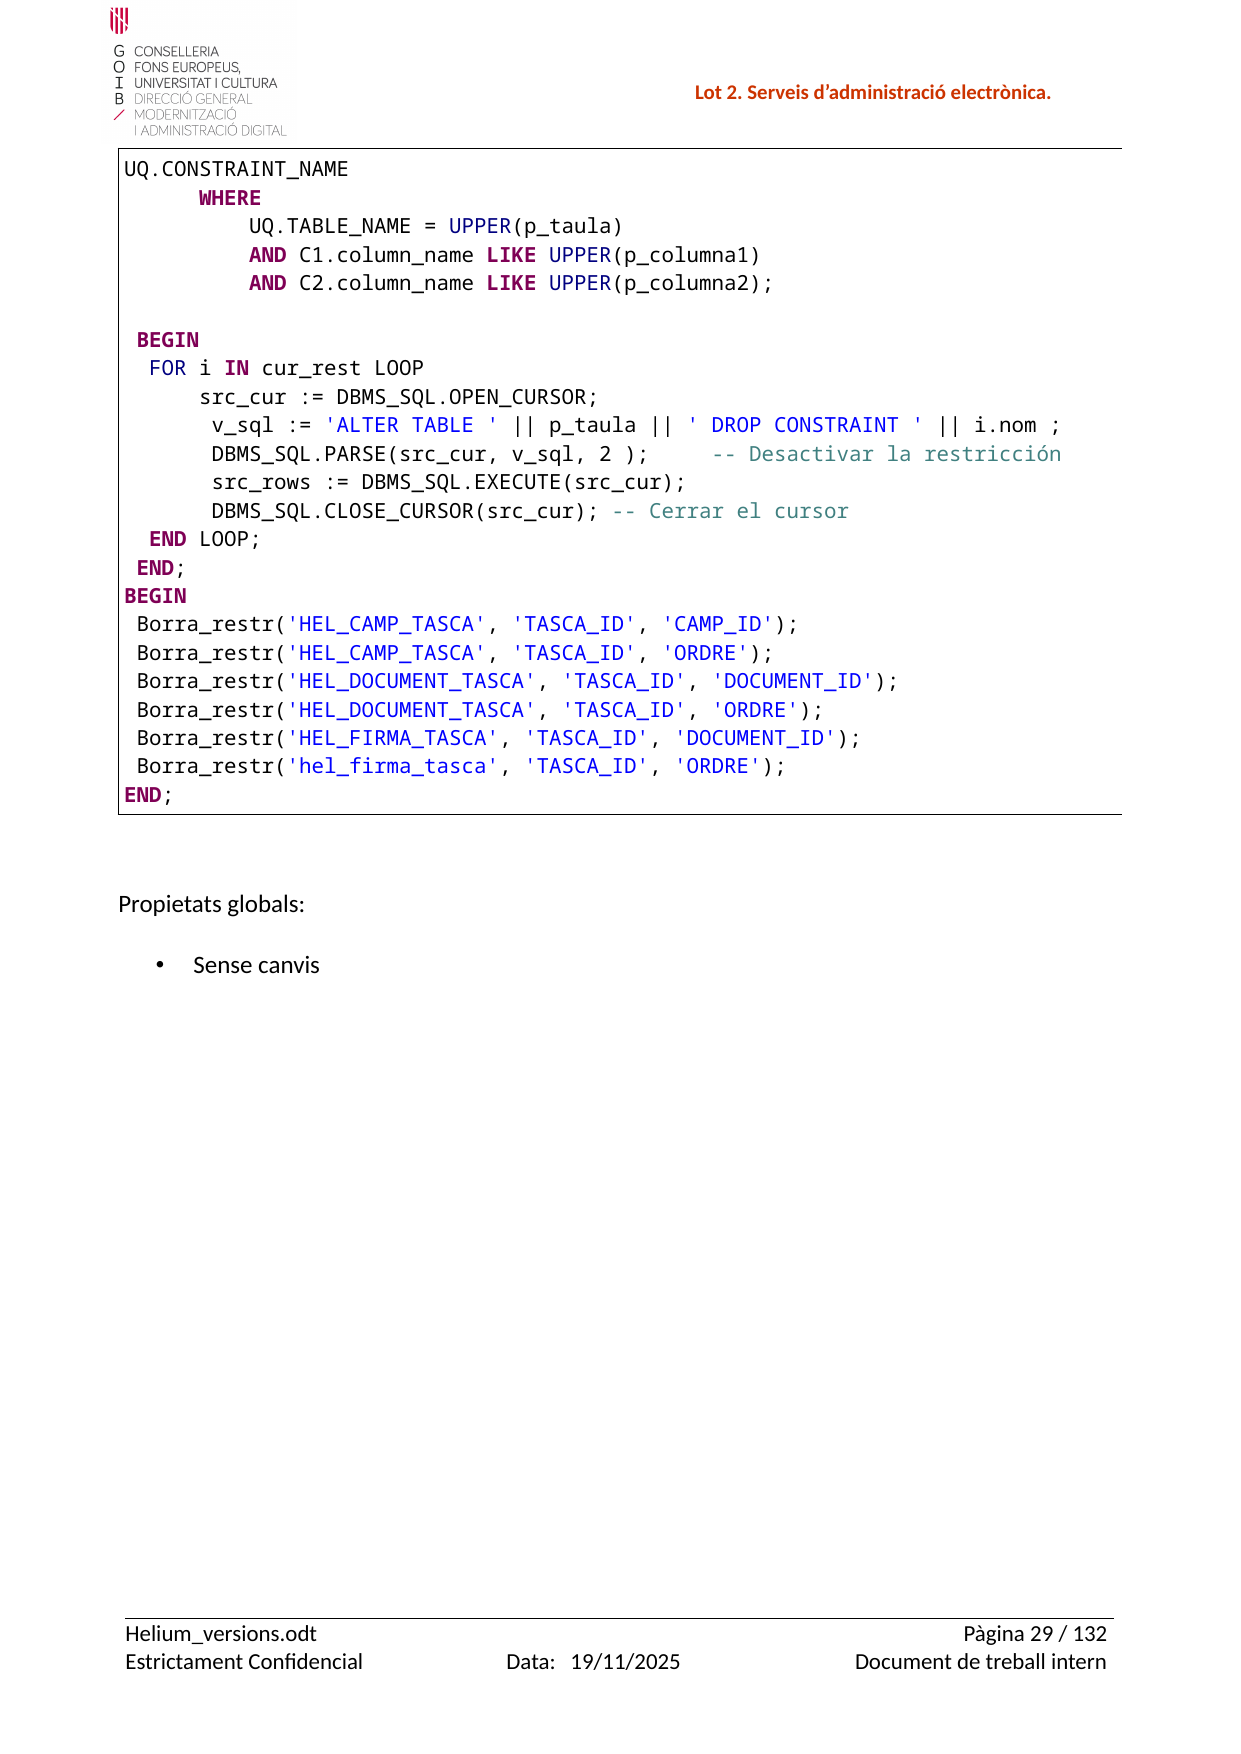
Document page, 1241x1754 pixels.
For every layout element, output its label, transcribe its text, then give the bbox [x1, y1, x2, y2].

text Propietats globals: [118, 888, 1122, 919]
list Sense canvis [156, 949, 1122, 980]
table_header UQ.CONSTRAINT_NAME WHERE UQ.TABLE_NAME = UPPER(p_taula) AND C1.column_name LIKE UPPER(p_columna1) AND C2.column_name LIKE UPPER(p_columna2); BEGIN FOR i IN cur_rest LOOP src_cur := DBMS_SQL.OPEN_CURSOR; v_sql := 'ALTER TABLE ' || p_taula || ' DROP CONSTRAINT ' || i.nom ; DBMS_SQL.PARSE(src_cur, v_sql, 2 ); -- Desactivar la restricción src_rows := DBMS_SQL.EXECUTE(src_cur); DBMS_SQL.CLOSE_CURSOR(src_cur); -- Cerrar el cursor END LOOP; END; BEGIN Borra_restr('HEL_CAMP_TASCA', 'TASCA_ID', 'CAMP_ID'); Borra_restr('HEL_CAMP_TASCA', 'TASCA_ID', 'ORDRE'); Borra_restr('HEL_DOCUMENT_TASCA', 'TASCA_ID', 'DOCUMENT_ID'); Borra_restr('HEL_DOCUMENT_TASCA', 'TASCA_ID', 'ORDRE'); Borra_restr('HEL_FIRMA_TASCA', 'TASCA_ID', 'DOCUMENT_ID'); Borra_restr('hel_firma_tasca', 'TASCA_ID', 'ORDRE'); END; [119, 149, 1122, 814]
picture [100, 0, 297, 144]
